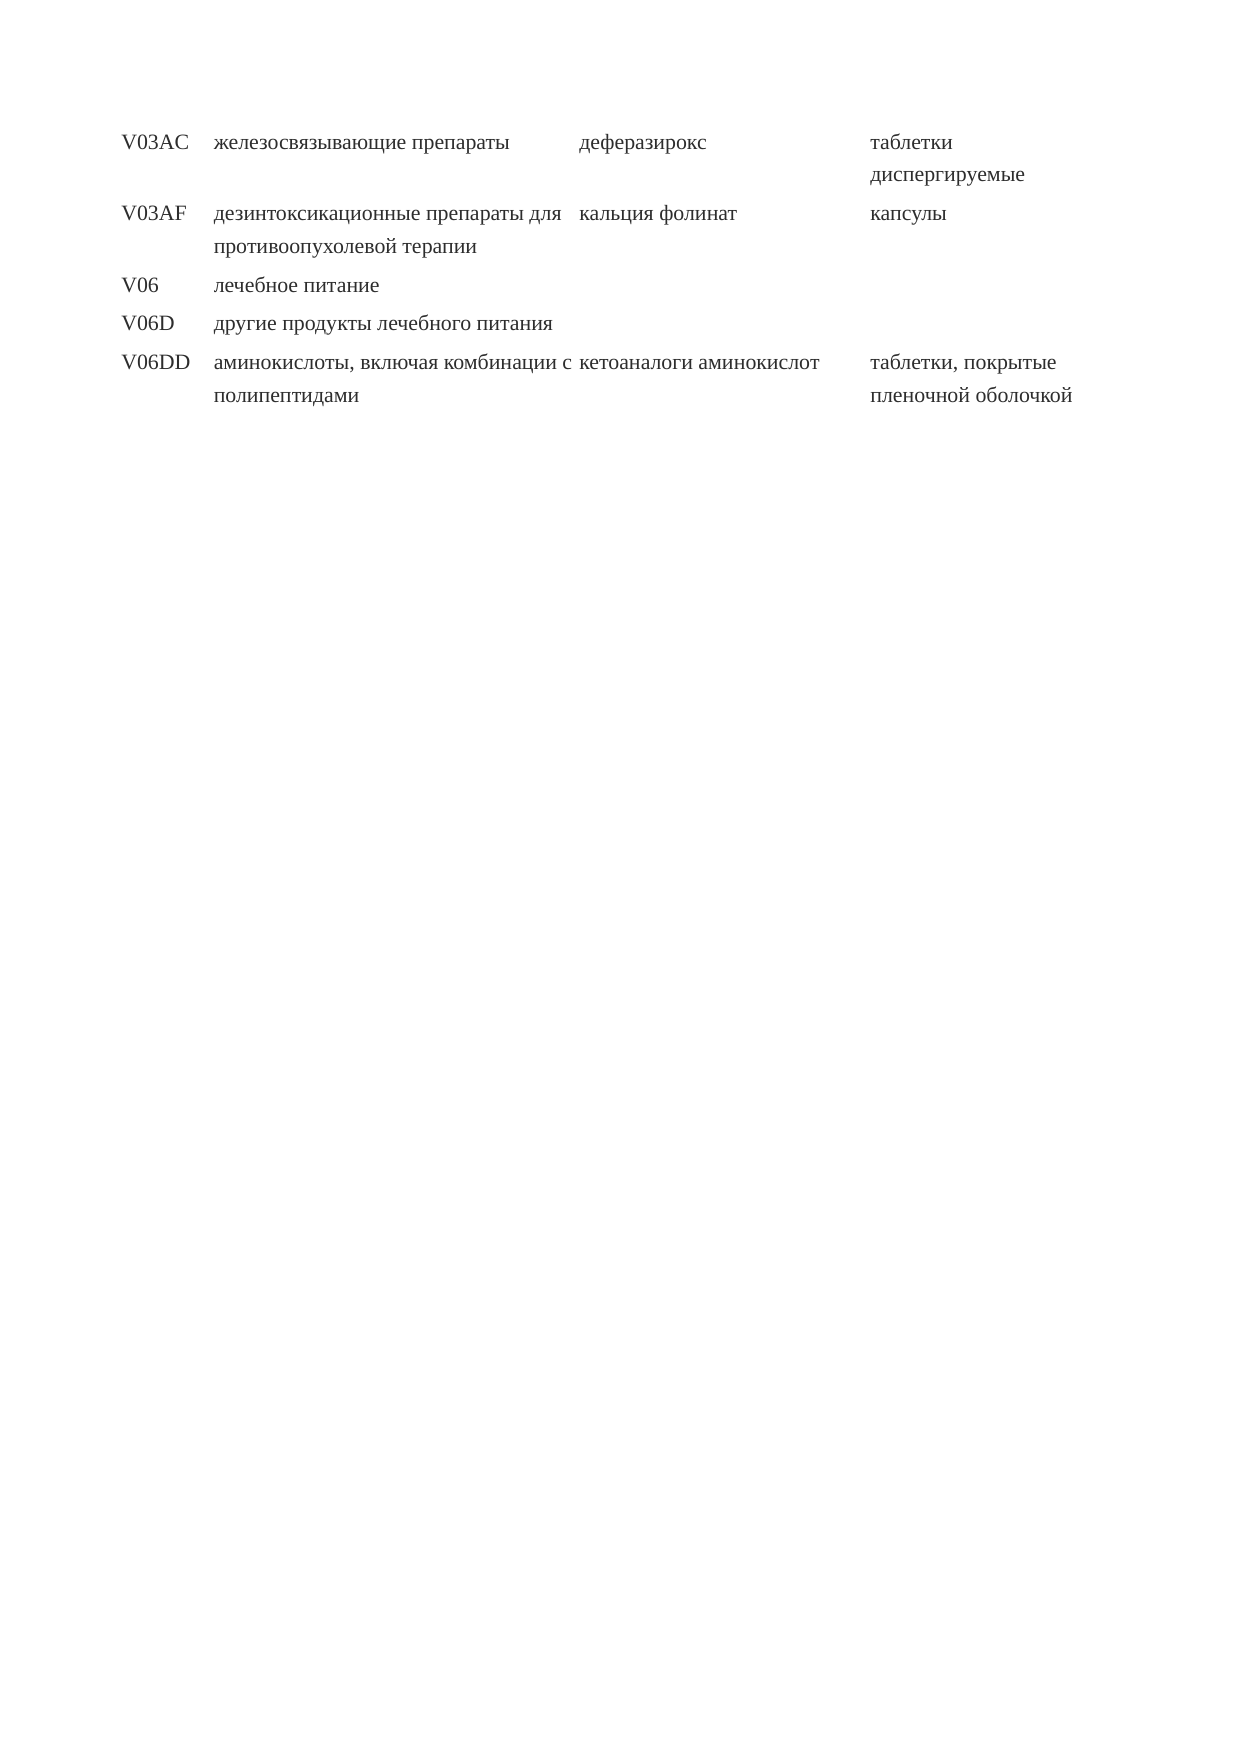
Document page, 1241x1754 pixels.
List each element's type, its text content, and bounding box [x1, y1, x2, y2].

table_cell деферазирокс [576, 118, 867, 189]
table_cell дезинтоксикационные препараты для противоопухолевой терапии [211, 190, 576, 261]
table_cell кетоаналоги аминокислот [576, 338, 867, 410]
table_cell [867, 261, 1094, 300]
table_cell другие продукты лечебного питания [211, 300, 576, 338]
table_cell V06 [118, 261, 211, 300]
table_cell железосвязывающие препараты [211, 118, 576, 189]
table_cell [1094, 118, 1122, 189]
table_cell [1094, 190, 1122, 261]
table_cell V03AF [118, 190, 211, 261]
table_cell таблетки, покрытые пленочной оболочкой [867, 338, 1094, 410]
table_cell таблетки диспергируемые [867, 118, 1094, 189]
table_cell [576, 300, 867, 338]
table_cell аминокислоты, включая комбинации с полипептидами [211, 338, 576, 410]
table_cell [867, 300, 1094, 338]
table_cell [576, 261, 867, 300]
table_cell V06D [118, 300, 211, 338]
table_cell капсулы [867, 190, 1094, 261]
table_cell кальция фолинат [576, 190, 867, 261]
table_cell V06DD [118, 338, 211, 410]
table_cell [1094, 338, 1122, 410]
table_cell [1094, 261, 1122, 300]
table_cell лечебное питание [211, 261, 576, 300]
table_cell [1094, 300, 1122, 338]
table_cell V03AC [118, 118, 211, 189]
